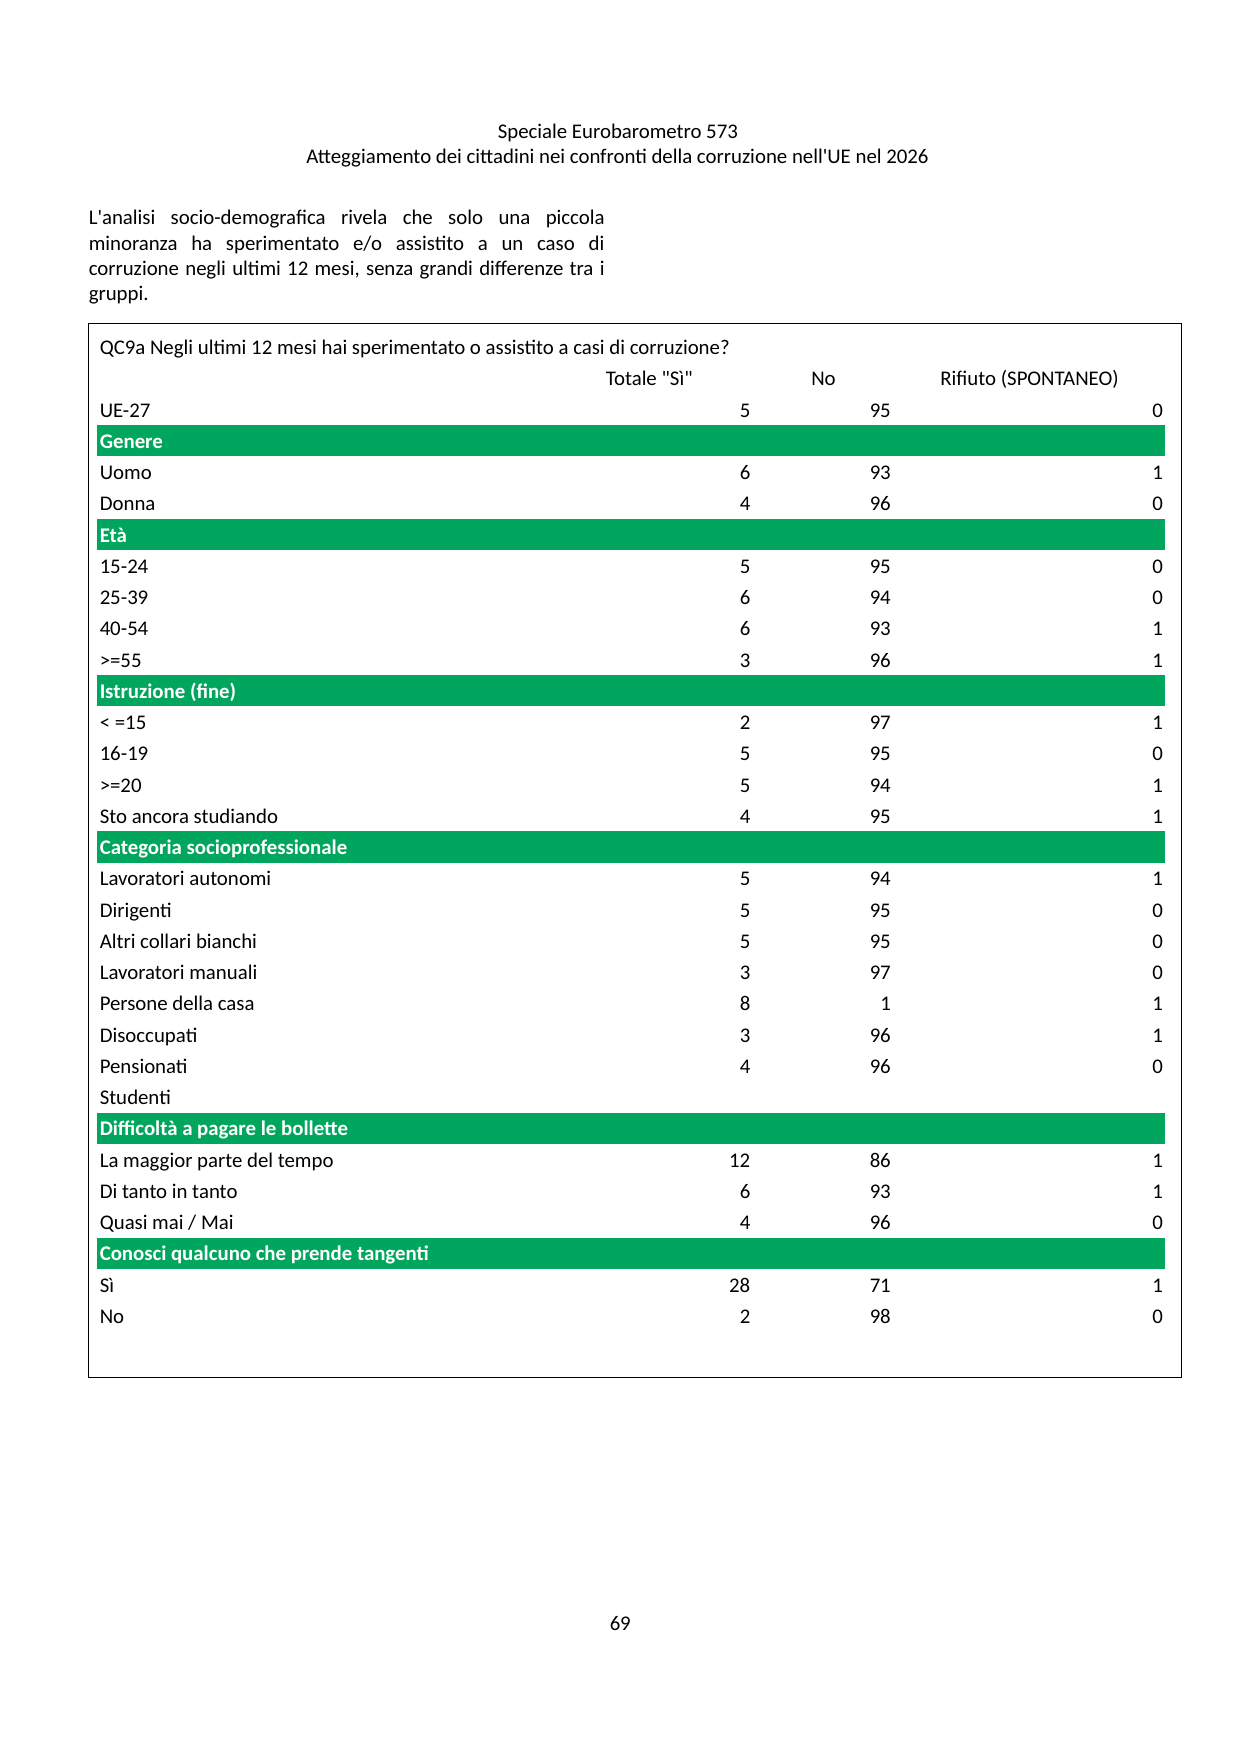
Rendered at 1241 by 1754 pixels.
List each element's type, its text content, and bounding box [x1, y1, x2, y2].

table_cell 6 [545, 613, 753, 644]
table_cell 5 [545, 769, 753, 800]
text L'analisi socio-demografica rivela che solo una piccola minoranza ha sperimentato e/o assistito a un caso di corruzione negli ultimi 12 mesi, senza grandi differenze tra i gruppi. [88, 204, 605, 306]
table_cell 5 [545, 925, 753, 956]
table_cell 1 [894, 1175, 1165, 1206]
table_cell Sto ancora studiando [97, 800, 545, 831]
table_cell 1 [894, 988, 1165, 1019]
table_cell 3 [545, 1019, 753, 1050]
table_cell 96 [753, 644, 893, 675]
table_cell 95 [753, 738, 893, 769]
table_cell 15-24 [97, 550, 545, 581]
table_cell 0 [894, 550, 1165, 581]
table_cell Sì [97, 1269, 545, 1300]
table_cell 5 [545, 894, 753, 925]
table_cell 71 [753, 1269, 893, 1300]
table_cell 94 [753, 769, 893, 800]
table_cell No [753, 363, 893, 394]
table_cell 1 [894, 613, 1165, 644]
table_cell 1 [894, 706, 1165, 738]
table_header QC9a Negli ultimi 12 mesi hai sperimentato o assistito a casi di corruzione? [97, 331, 1165, 363]
table_cell 97 [753, 706, 893, 738]
table_cell 95 [753, 894, 893, 925]
table_cell >=55 [97, 644, 545, 675]
table_cell 95 [753, 925, 893, 956]
table_cell 12 [545, 1144, 753, 1175]
table_cell [97, 363, 545, 394]
table_cell Lavoratori manuali [97, 956, 545, 988]
table_cell 1 [894, 644, 1165, 675]
table_cell 4 [545, 1050, 753, 1081]
table_cell 0 [894, 1206, 1165, 1238]
table_cell 95 [753, 800, 893, 831]
table_cell < =15 [97, 706, 545, 738]
table_cell 0 [894, 956, 1165, 988]
table_cell 98 [753, 1300, 893, 1331]
table_cell Categoria socioprofessionale [97, 831, 1165, 863]
table_cell 94 [753, 863, 893, 894]
table_cell Età [97, 519, 1165, 550]
table_cell La maggior parte del tempo [97, 1144, 545, 1175]
table_cell 97 [753, 956, 893, 988]
table_cell [894, 1081, 1165, 1113]
table_cell 1 [894, 769, 1165, 800]
table_cell 95 [753, 394, 893, 425]
table_cell Istruzione (fine) [97, 675, 1165, 706]
table_cell 1 [894, 863, 1165, 894]
table_cell 1 [894, 456, 1165, 488]
table_cell Genere [97, 425, 1165, 456]
table_cell Persone della casa [97, 988, 545, 1019]
table_cell 0 [894, 1300, 1165, 1331]
table_cell 94 [753, 581, 893, 613]
table_cell Rifiuto (SPONTANEO) [894, 363, 1165, 394]
table_cell 6 [545, 456, 753, 488]
table_cell 40-54 [97, 613, 545, 644]
table_cell 6 [545, 1175, 753, 1206]
table_cell 2 [545, 706, 753, 738]
table_cell 6 [545, 581, 753, 613]
table_cell 0 [894, 738, 1165, 769]
table_cell 93 [753, 1175, 893, 1206]
table_cell Disoccupati [97, 1019, 545, 1050]
table_cell 93 [753, 613, 893, 644]
table_cell 96 [753, 1206, 893, 1238]
table_cell 1 [894, 800, 1165, 831]
table_cell Lavoratori autonomi [97, 863, 545, 894]
table_cell 0 [894, 894, 1165, 925]
table_cell No [97, 1300, 545, 1331]
table_cell 4 [545, 488, 753, 519]
table_cell 28 [545, 1269, 753, 1300]
table_cell 0 [894, 925, 1165, 956]
table_cell Quasi mai / Mai [97, 1206, 545, 1238]
table_cell 3 [545, 644, 753, 675]
table_cell 0 [894, 394, 1165, 425]
table_cell 25-39 [97, 581, 545, 613]
table_cell 95 [753, 550, 893, 581]
table_cell 4 [545, 1206, 753, 1238]
table_cell 1 [894, 1269, 1165, 1300]
table_cell 96 [753, 1050, 893, 1081]
table_cell 0 [894, 1050, 1165, 1081]
table_cell 96 [753, 1019, 893, 1050]
table_cell [545, 1081, 753, 1113]
table_cell Difficoltà a pagare le bollette [97, 1113, 1165, 1144]
table_cell 0 [894, 581, 1165, 613]
table_cell UE-27 [97, 394, 545, 425]
table_cell 96 [753, 488, 893, 519]
table_cell 5 [545, 550, 753, 581]
table_cell [753, 1081, 893, 1113]
table_cell Altri collari bianchi [97, 925, 545, 956]
table_cell Totale "Sì" [545, 363, 753, 394]
table_cell 1 [894, 1144, 1165, 1175]
table_cell Studenti [97, 1081, 545, 1113]
table_cell 1 [894, 1019, 1165, 1050]
table_cell Conosci qualcuno che prende tangenti [97, 1238, 1165, 1269]
table_cell 86 [753, 1144, 893, 1175]
table_cell 5 [545, 863, 753, 894]
table_cell 1 [753, 988, 893, 1019]
table_cell 2 [545, 1300, 753, 1331]
table_cell 5 [545, 394, 753, 425]
table_cell 5 [545, 738, 753, 769]
table_cell Pensionati [97, 1050, 545, 1081]
table_cell 4 [545, 800, 753, 831]
table_cell Donna [97, 488, 545, 519]
table_cell >=20 [97, 769, 545, 800]
table_cell 0 [894, 488, 1165, 519]
table_cell Uomo [97, 456, 545, 488]
table_cell Di tanto in tanto [97, 1175, 545, 1206]
table_cell 16-19 [97, 738, 545, 769]
table_cell 3 [545, 956, 753, 988]
table_cell 93 [753, 456, 893, 488]
table_cell 8 [545, 988, 753, 1019]
table_cell Dirigenti [97, 894, 545, 925]
